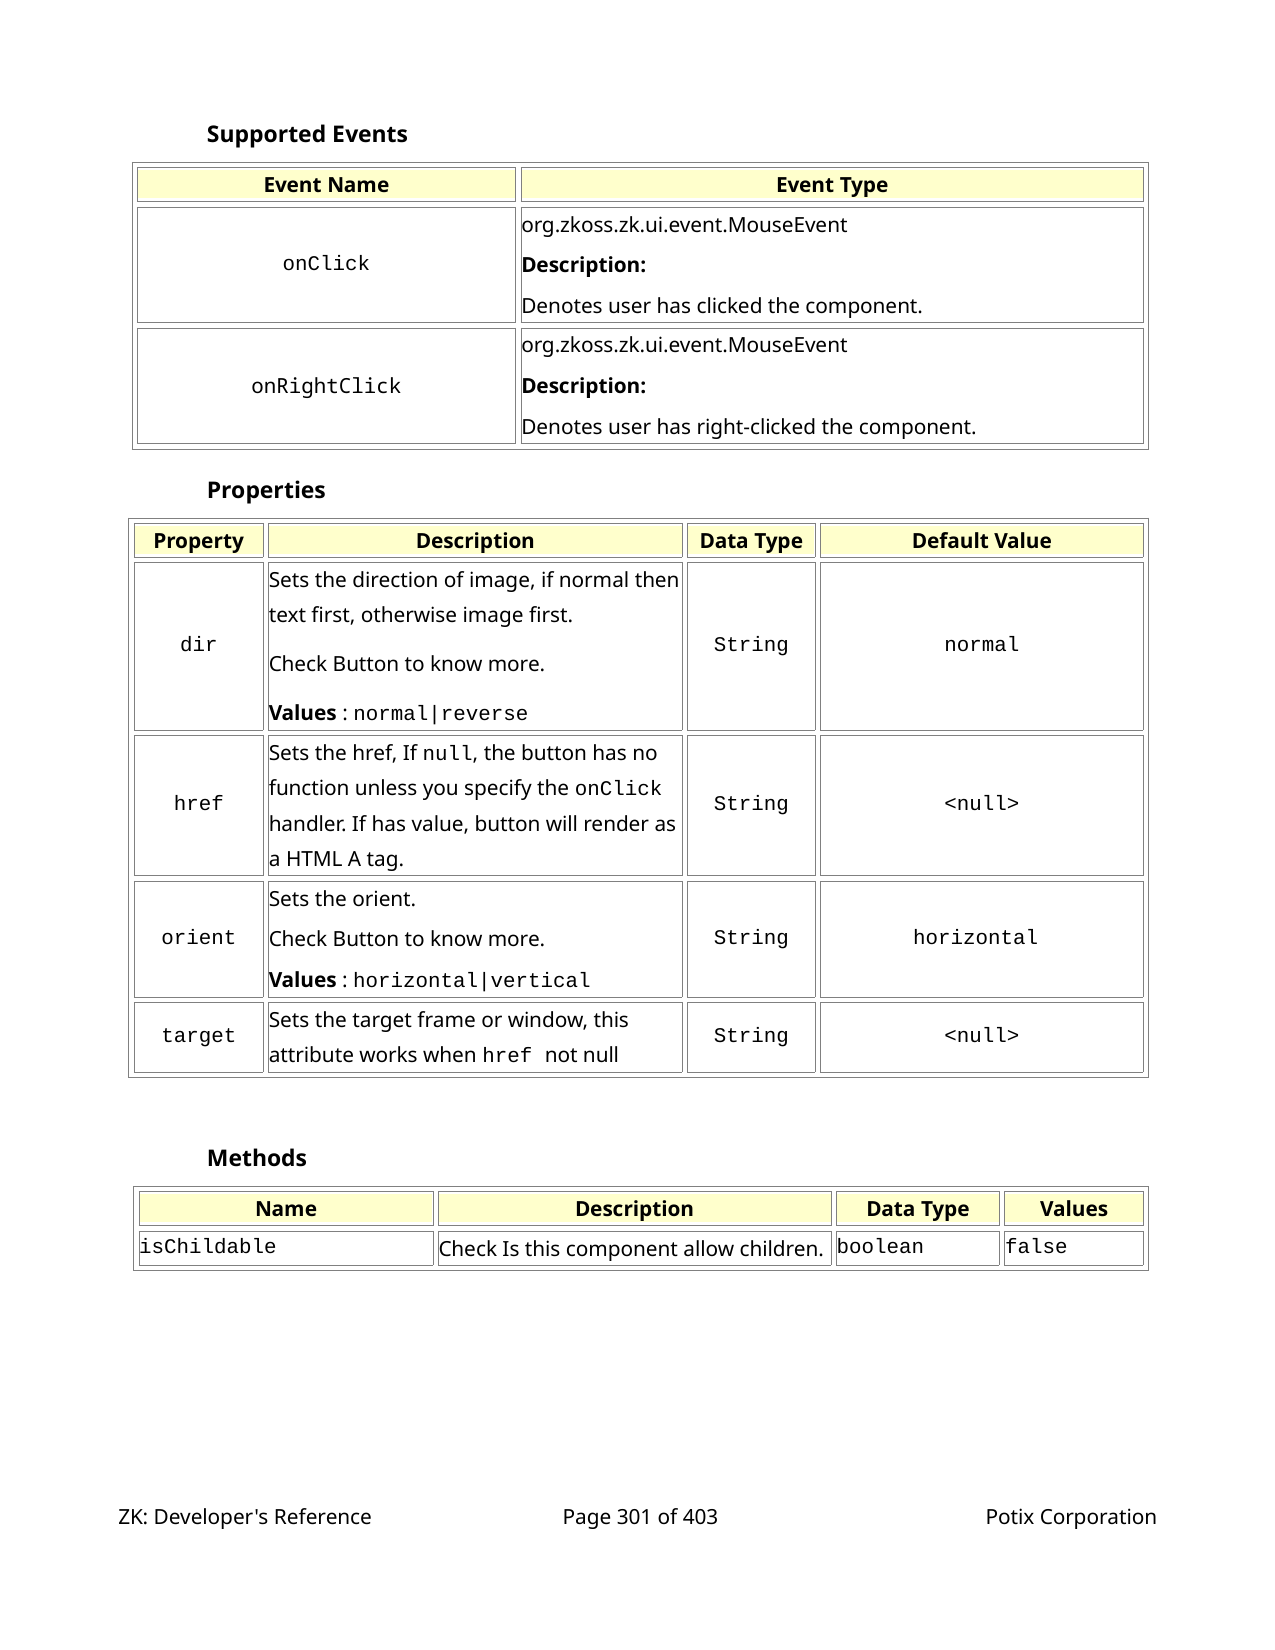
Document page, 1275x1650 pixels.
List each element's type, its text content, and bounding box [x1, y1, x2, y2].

subtitle Supported Events [207, 118, 1157, 149]
table_cell String [685, 875, 817, 997]
table_header Default Value [818, 519, 1146, 557]
subtitle Properties [207, 474, 1157, 505]
table_cell onRightClick [134, 322, 518, 443]
table_cell Check Is this component allow children. [435, 1225, 833, 1265]
table_header Data Type [834, 1187, 1002, 1225]
table_header Property [131, 519, 266, 557]
table_cell Sets the orient. Check Button to know more. Values : horizontal|vertical [266, 875, 685, 997]
table_header Data Type [685, 519, 817, 557]
subtitle Methods [207, 1142, 1157, 1173]
table_cell String [685, 997, 817, 1072]
table_header Description [266, 519, 685, 557]
table_cell <null> [818, 997, 1146, 1072]
table_cell boolean [834, 1225, 1002, 1265]
table_cell false [1002, 1225, 1146, 1265]
table_cell Sets the target frame or window, this attribute works when href not null [266, 997, 685, 1072]
table_cell horizontal [818, 875, 1146, 997]
table_cell Sets the href, If null, the button has no function unless you specify the onClick handler. If has value, button will render as a HTML A tag. [266, 730, 685, 875]
table_cell String [685, 557, 817, 729]
table_cell dir [131, 557, 266, 729]
table_cell org.zkoss.zk.ui.event.MouseEvent Description: Denotes user has right-clicked the component. [518, 322, 1146, 443]
table_header Values [1002, 1187, 1146, 1225]
table_header Description [435, 1187, 833, 1225]
table_cell onClick [134, 201, 518, 322]
table_cell String [685, 730, 817, 875]
table_header Event Name [134, 163, 518, 201]
table_cell isChildable [136, 1225, 435, 1265]
table_header Event Type [518, 163, 1146, 201]
table_cell org.zkoss.zk.ui.event.MouseEvent Description: Denotes user has clicked the component. [518, 201, 1146, 322]
table_cell Sets the direction of image, if normal then text first, otherwise image first. Check Button to know more. Values : normal|reverse [266, 557, 685, 729]
table_header Name [136, 1187, 435, 1225]
table_cell normal [818, 557, 1146, 729]
table_cell href [131, 730, 266, 875]
table_cell orient [131, 875, 266, 997]
table_cell target [131, 997, 266, 1072]
table_cell <null> [818, 730, 1146, 875]
